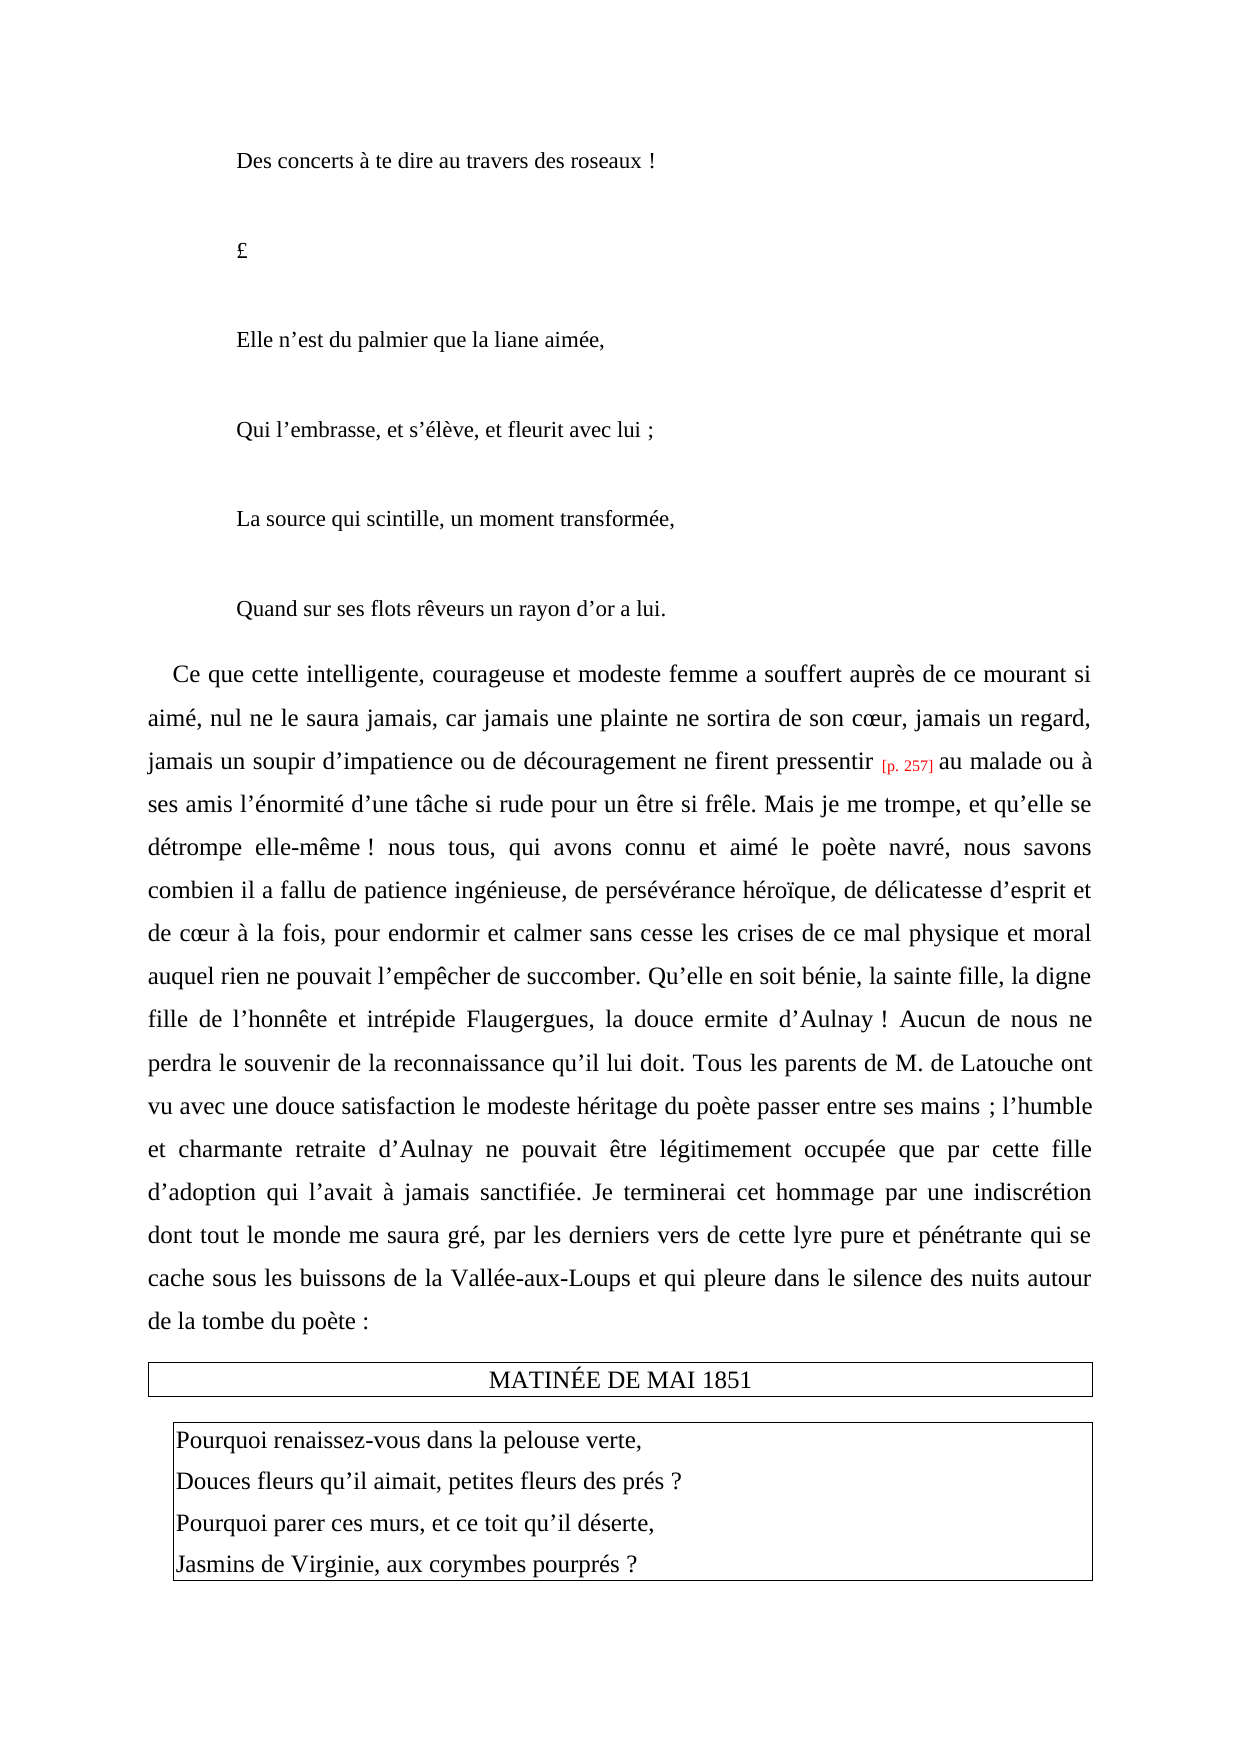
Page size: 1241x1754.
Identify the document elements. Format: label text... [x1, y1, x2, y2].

text Qui l’embrasse, et s’élève, et fleurit avec lui ; [236, 416, 1093, 442]
text Pourquoi renaissez-vous dans la pelouse verte, [174, 1423, 1092, 1454]
text La source qui scintille, un moment transformée, [236, 506, 1093, 532]
text Jasmins de Virginie, aux corymbes pourprés ? [174, 1546, 1092, 1580]
text £ [236, 237, 1093, 263]
text Douces fleurs qu’il aimait, petites fleurs des prés ? [174, 1463, 1092, 1495]
text Des concerts à te dire au travers des roseaux ! [236, 148, 1093, 174]
text MATINÉE DE MAI 1851 [149, 1363, 1092, 1396]
text Quand sur ses flots rêveurs un rayon d’or a lui. [236, 595, 1093, 621]
text Ce que cette intelligente, courageuse et modeste femme a souffert auprès de ce mourant si aimé, nul ne le saura jamais, car jamais une plainte ne sortira de son cœur, jamais un regard, jamais un soupir d’impatience ou de découragement ne firent pressentir [p. 257] au malade ou à ses amis l’énormité d’une tâche si rude pour un être si frêle. Mais je me trompe, et qu’elle se détrompe elle-même ! nous tous, qui avons connu et aimé le poète navré, nous savons combien il a fallu de patience ingénieuse, de persévérance héroïque, de délicatesse d’esprit et de cœur à la fois, pour endormir et calmer sans cesse les crises de ce mal physique et moral auquel rien ne pouvait l’empêcher de succomber. Qu’elle en soit bénie, la sainte fille, la digne fille de l’honnête et intrépide Flaugergues, la douce ermite d’Aulnay ! Aucun de nous ne perdra le souvenir de la reconnaissance qu’il lui doit. Tous les parents de M. de Latouche ont vu avec une douce satisfaction le modeste héritage du poète passer entre ses mains ; l’humble et charmante retraite d’Aulnay ne pouvait être légitimement occupée que par cette fille d’adoption qui l’avait à jamais sanctifiée. Je terminerai cet hommage par une indiscrétion dont tout le monde me saura gré, par les derniers vers de cette lyre pure et pénétrante qui se cache sous les buissons de la Vallée-aux-Loups et qui pleure dans le silence des nuits autour de la tombe du poète : [148, 659, 1093, 1335]
text Elle n’est du palmier que la liane aimée, [236, 327, 1093, 353]
text Pourquoi parer ces murs, et ce toit qu’il déserte, [174, 1504, 1092, 1536]
